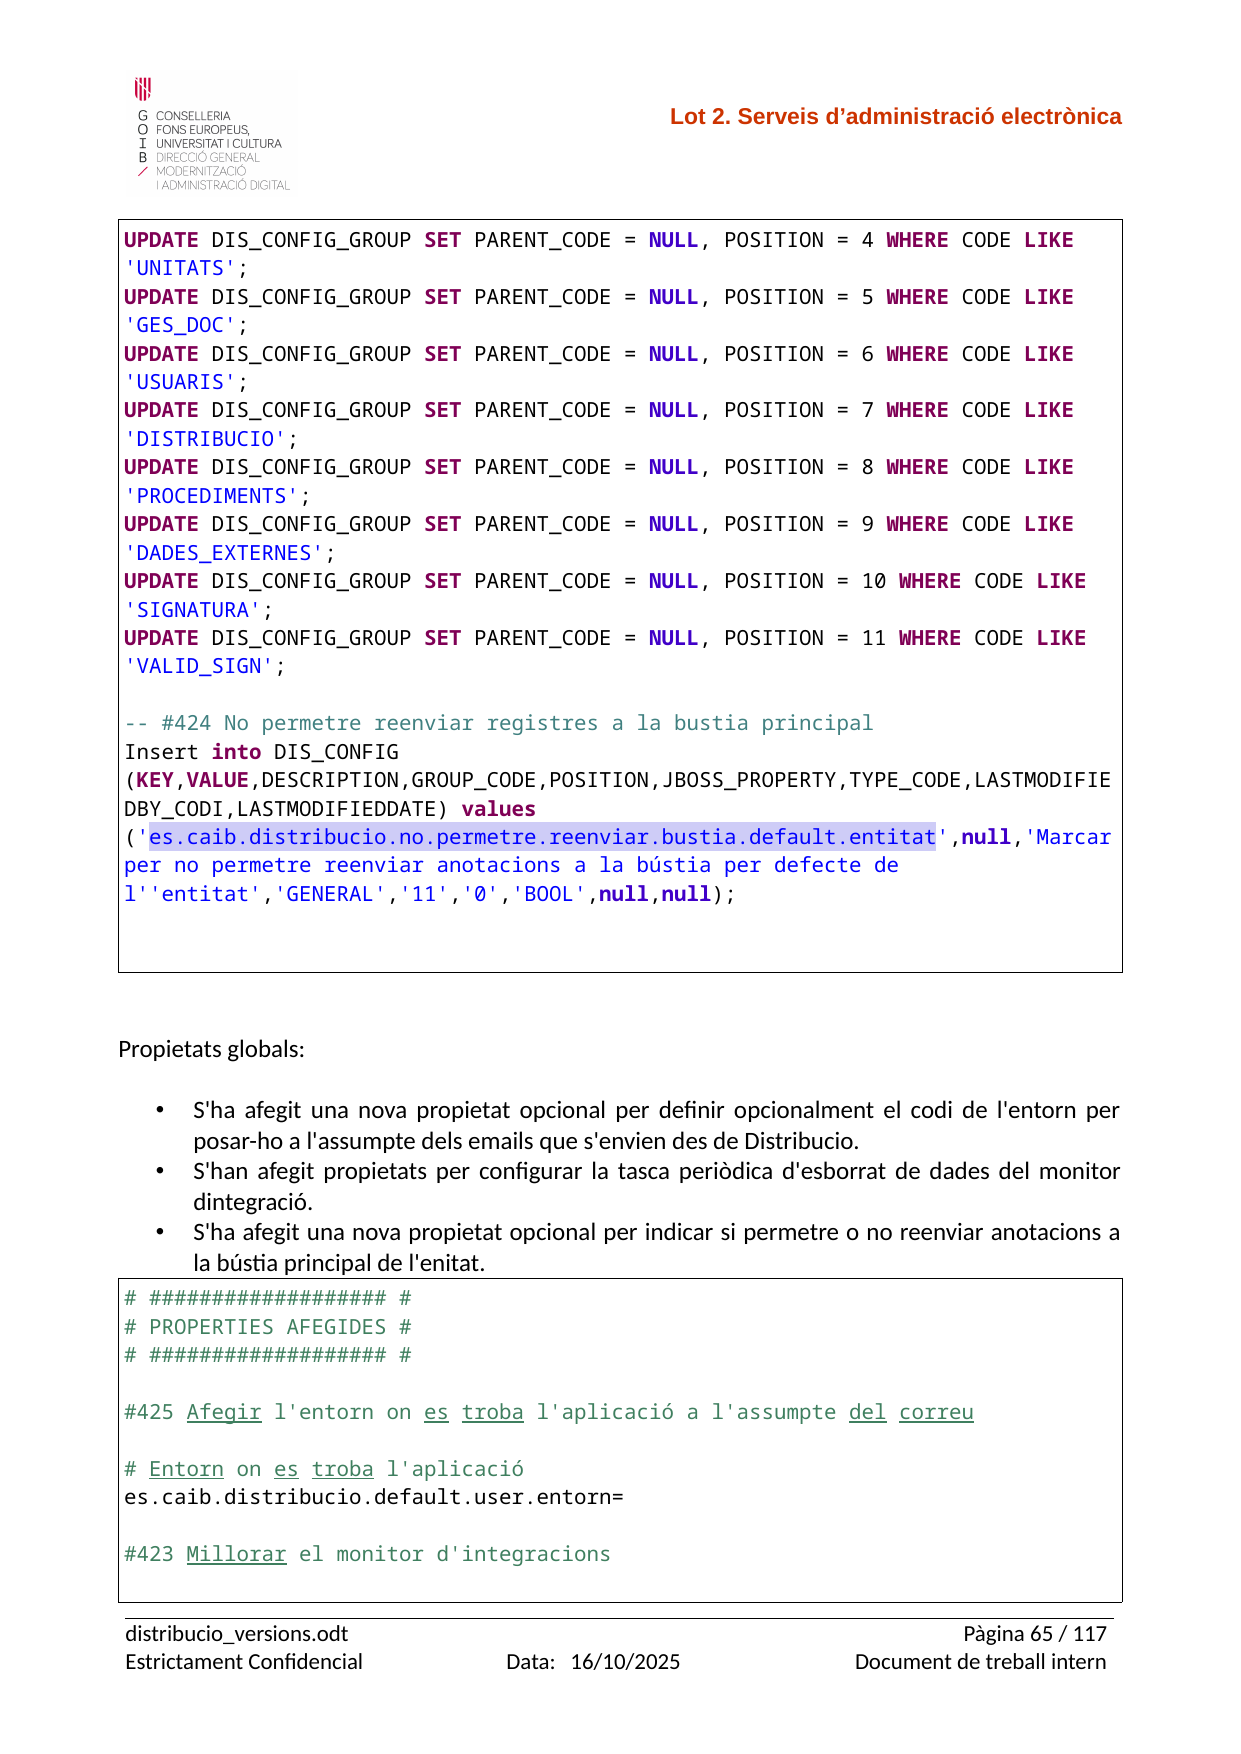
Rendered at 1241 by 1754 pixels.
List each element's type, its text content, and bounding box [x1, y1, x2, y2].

list S'ha afegit una nova propietat opcional per definir opcionalment el codi de l'entorn per posar-ho a l'assumpte dels emails que s'envien des de Distribucio. [156, 1094, 1122, 1155]
table_header # ################### # # PROPERTIES AFEGIDES # # ################### # #425 Afegir l'entorn on es troba l'aplicació a l'assumpte del correu # Entorn on es troba l'aplicació es.caib.distribucio.default.user.entorn= #423 Millorar el monitor d'integracions [119, 1279, 1122, 1602]
table_header UPDATE DIS_CONFIG_GROUP SET PARENT_CODE = NULL, POSITION = 4 WHERE CODE LIKE 'UNITATS'; UPDATE DIS_CONFIG_GROUP SET PARENT_CODE = NULL, POSITION = 5 WHERE CODE LIKE 'GES_DOC'; UPDATE DIS_CONFIG_GROUP SET PARENT_CODE = NULL, POSITION = 6 WHERE CODE LIKE 'USUARIS'; UPDATE DIS_CONFIG_GROUP SET PARENT_CODE = NULL, POSITION = 7 WHERE CODE LIKE 'DISTRIBUCIO'; UPDATE DIS_CONFIG_GROUP SET PARENT_CODE = NULL, POSITION = 8 WHERE CODE LIKE 'PROCEDIMENTS'; UPDATE DIS_CONFIG_GROUP SET PARENT_CODE = NULL, POSITION = 9 WHERE CODE LIKE 'DADES_EXTERNES'; UPDATE DIS_CONFIG_GROUP SET PARENT_CODE = NULL, POSITION = 10 WHERE CODE LIKE 'SIGNATURA'; UPDATE DIS_CONFIG_GROUP SET PARENT_CODE = NULL, POSITION = 11 WHERE CODE LIKE 'VALID_SIGN'; -- #424 No permetre reenviar registres a la bustia principal Insert into DIS_CONFIG (KEY,VALUE,DESCRIPTION,GROUP_CODE,POSITION,JBOSS_PROPERTY,TYPE_CODE,LASTMODIFIEDBY_CODI,LASTMODIFIEDDATE) values ('es.caib.distribucio.no.permetre.reenviar.bustia.default.entitat',null,'Marcar per no permetre reenviar anotacions a la bústia per defecte de l''entitat','GENERAL','11','0','BOOL',null,null); [119, 220, 1122, 972]
list S'ha afegit una nova propietat opcional per indicar si permetre o no reenviar anotacions a la bústia principal de l'enitat. [156, 1216, 1122, 1277]
picture [126, 70, 299, 197]
text Propietats globals: [118, 1033, 1122, 1064]
list S'han afegit propietats per configurar la tasca periòdica d'esborrat de dades del monitor dintegració. [156, 1155, 1122, 1216]
